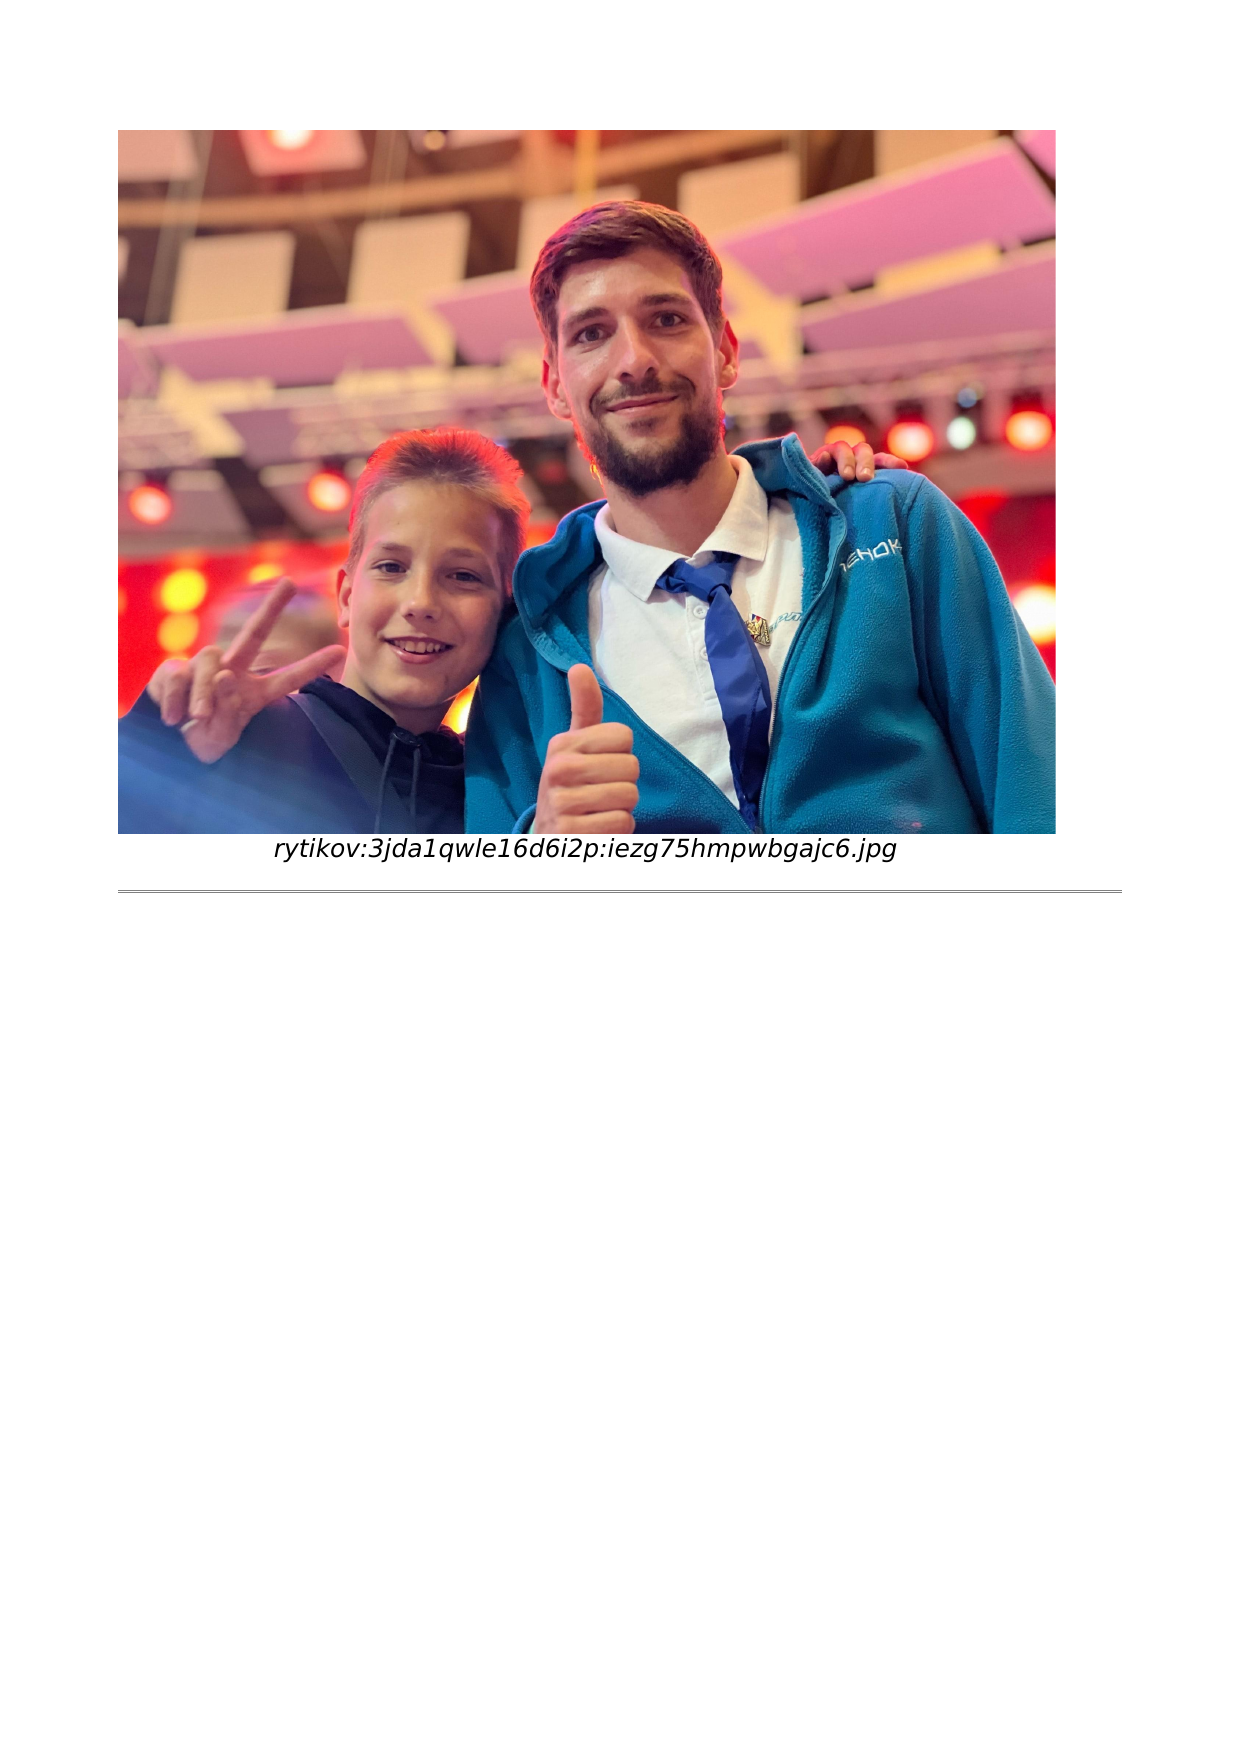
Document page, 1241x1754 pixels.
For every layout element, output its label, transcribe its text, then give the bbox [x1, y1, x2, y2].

picture [883, 622, 892, 629]
picture [796, 735, 803, 741]
picture [1046, 818, 1056, 830]
picture [118, 130, 1056, 834]
text rytikov:3jda1qwle16d6i2p:iezg75hmpwbgajc6.jpg [118, 834, 1056, 863]
